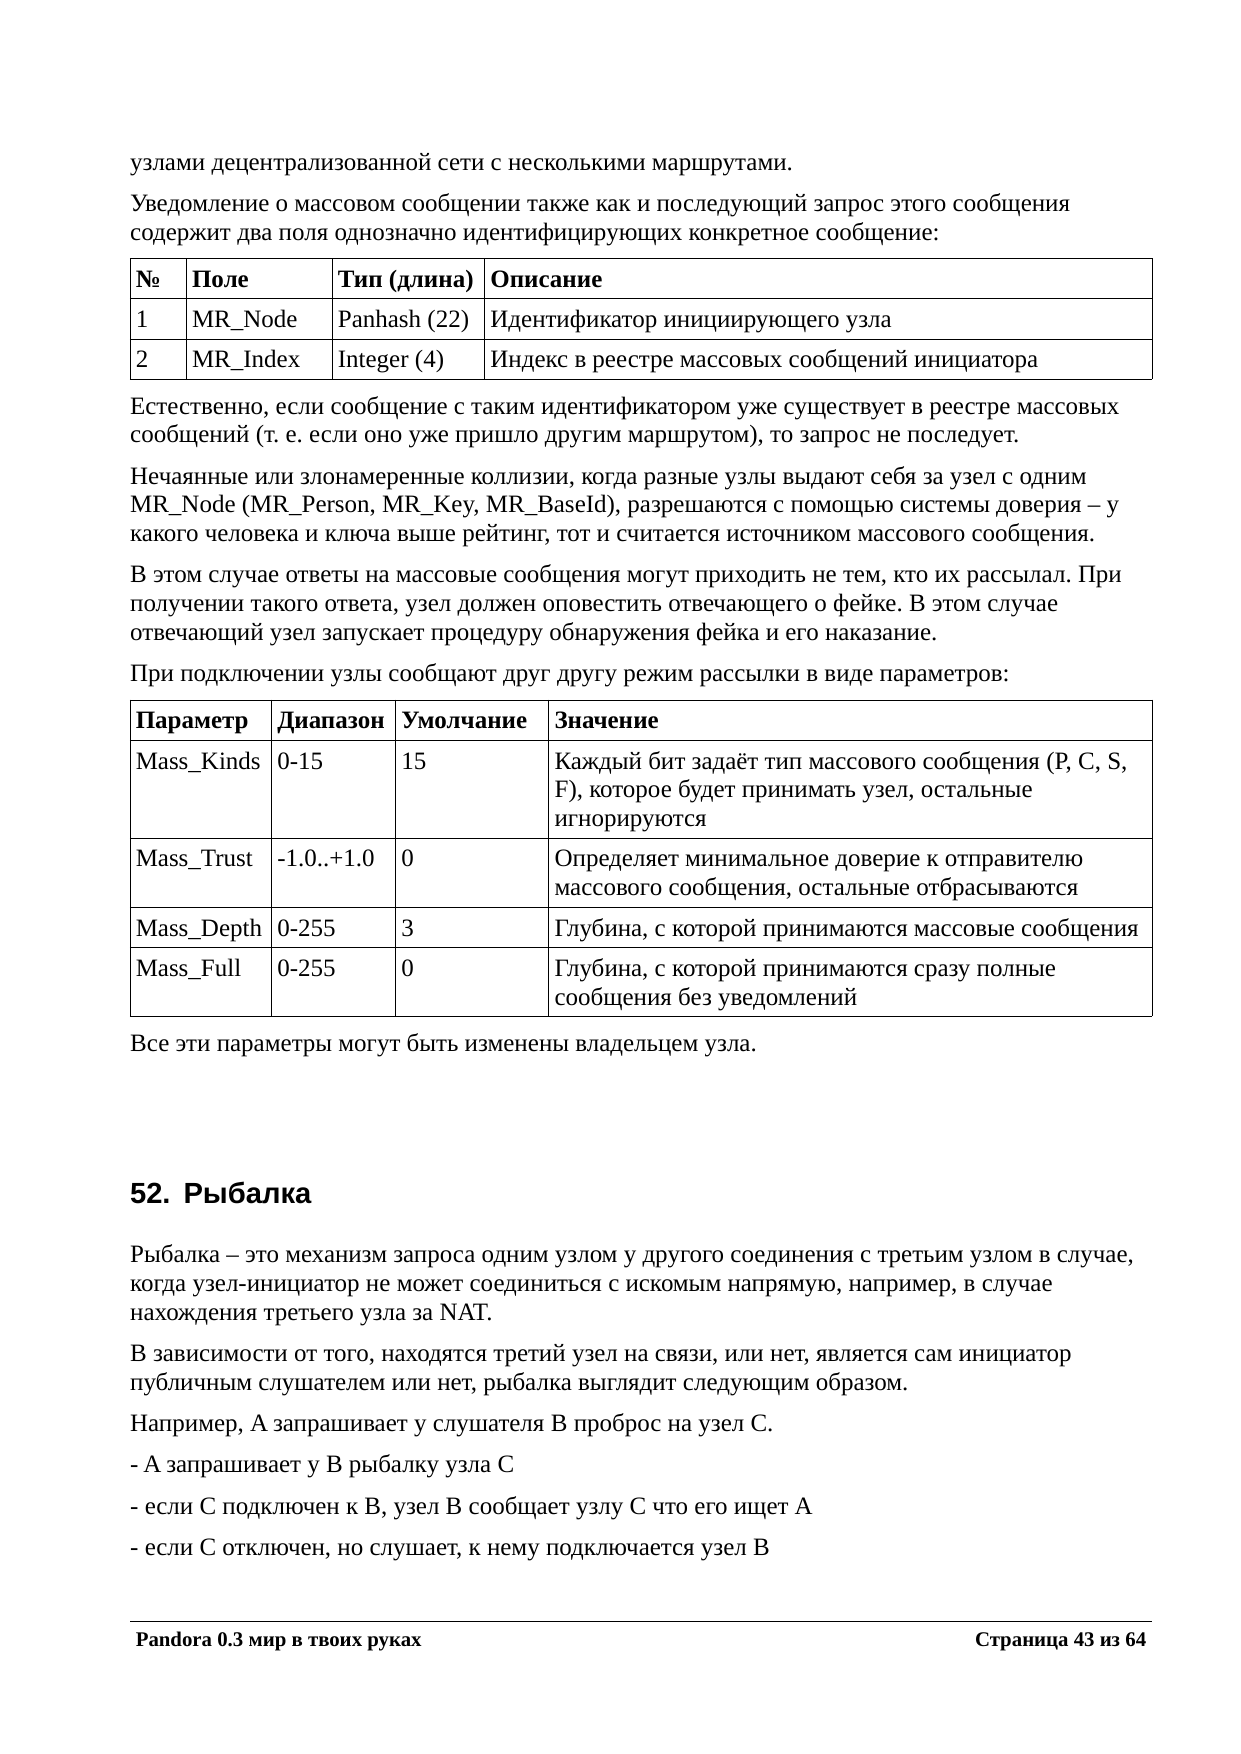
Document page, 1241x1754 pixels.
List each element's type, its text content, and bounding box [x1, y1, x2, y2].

text Рыбалка – это механизм запроса одним узлом у другого соединения с третьим узлом в случае, когда узел-инициатор не может соединиться с искомым напрямую, например, в случае нахождения третьего узла за NAT. [130, 1239, 1152, 1326]
table_cell Каждый бит задаёт тип массового сообщения (P, C, S, F), которое будет принимать узел, остальные игнорируются [549, 741, 1152, 838]
table_cell Panhash (22) [333, 299, 484, 339]
table_cell Определяет минимальное доверие к отправителю массового сообщения, остальные отбрасываются [549, 839, 1152, 907]
text Например, A запрашивает у слушателя B проброс на узел C. [130, 1408, 1152, 1437]
table_cell 0 [396, 948, 548, 1016]
table_header Умолчание [396, 701, 548, 740]
table_cell Mass_Kinds [131, 741, 271, 838]
table_cell MR_Node [187, 299, 332, 339]
table_cell Глубина, с которой принимаются массовые сообщения [549, 908, 1152, 947]
text - если C отключен, но слушает, к нему подключается узел B [130, 1532, 1152, 1561]
text Естественно, если сообщение с таким идентификатором уже существует в реестре массовых сообщений (т. е. если оно уже пришло другим маршрутом), то запрос не последует. [130, 391, 1152, 448]
table_cell Mass_Full [131, 948, 271, 1016]
table_header Параметр [131, 701, 271, 740]
table_cell Идентификатор инициирующего узла [485, 299, 1152, 339]
table_cell 0-255 [272, 948, 395, 1016]
table_cell MR_Index [187, 340, 332, 379]
table_header Поле [187, 259, 332, 298]
text В зависимости от того, находятся третий узел на связи, или нет, является сам инициатор публичным слушателем или нет, рыбалка выглядит следующим образом. [130, 1338, 1152, 1396]
table_cell 0-255 [272, 908, 395, 947]
table_header Диапазон [272, 701, 395, 740]
table_cell -1.0..+1.0 [272, 839, 395, 907]
table_header Значение [549, 701, 1152, 740]
table_header Тип (длина) [333, 259, 484, 298]
text Все эти параметры могут быть изменены владельцем узла. [130, 1028, 1152, 1057]
text узлами децентрализованной сети с несколькими маршрутами. [130, 147, 1152, 176]
table_cell 15 [396, 741, 548, 838]
text При подключении узлы сообщают друг другу режим рассылки в виде параметров: [130, 658, 1152, 687]
subtitle Рыбалка [130, 1176, 1152, 1209]
text Уведомление о массовом сообщении также как и последующий запрос этого сообщения содержит два поля однозначно идентифицирующих конкретное сообщение: [130, 188, 1152, 246]
table_cell Глубина, с которой принимаются сразу полные сообщения без уведомлений [549, 948, 1152, 1016]
text - если C подключен к B, узел B сообщает узлу C что его ищет A [130, 1491, 1152, 1519]
table_cell Integer (4) [333, 340, 484, 379]
table_cell 2 [131, 340, 186, 379]
table_header № [131, 259, 186, 298]
table_cell 3 [396, 908, 548, 947]
table_cell Mass_Depth [131, 908, 271, 947]
table_cell 1 [131, 299, 186, 339]
table_cell Mass_Trust [131, 839, 271, 907]
text - A запрашивает у B рыбалку узла C [130, 1449, 1152, 1478]
text В этом случае ответы на массовые сообщения могут приходить не тем, кто их рассылал. При получении такого ответа, узел должен оповестить отвечающего о фейке. В этом случае отвечающий узел запускает процедуру обнаружения фейка и его наказание. [130, 559, 1152, 646]
table_cell Индекс в реестре массовых сообщений инициатора [485, 340, 1152, 379]
table_header Описание [485, 259, 1152, 298]
text Нечаянные или злонамеренные коллизии, когда разные узлы выдают себя за узел с одним MR_Node (MR_Person, MR_Key, MR_BaseId), разрешаются с помощью системы доверия – у какого человека и ключа выше рейтинг, тот и считается источником массового сообщения. [130, 461, 1152, 547]
table_cell 0-15 [272, 741, 395, 838]
table_cell 0 [396, 839, 548, 907]
